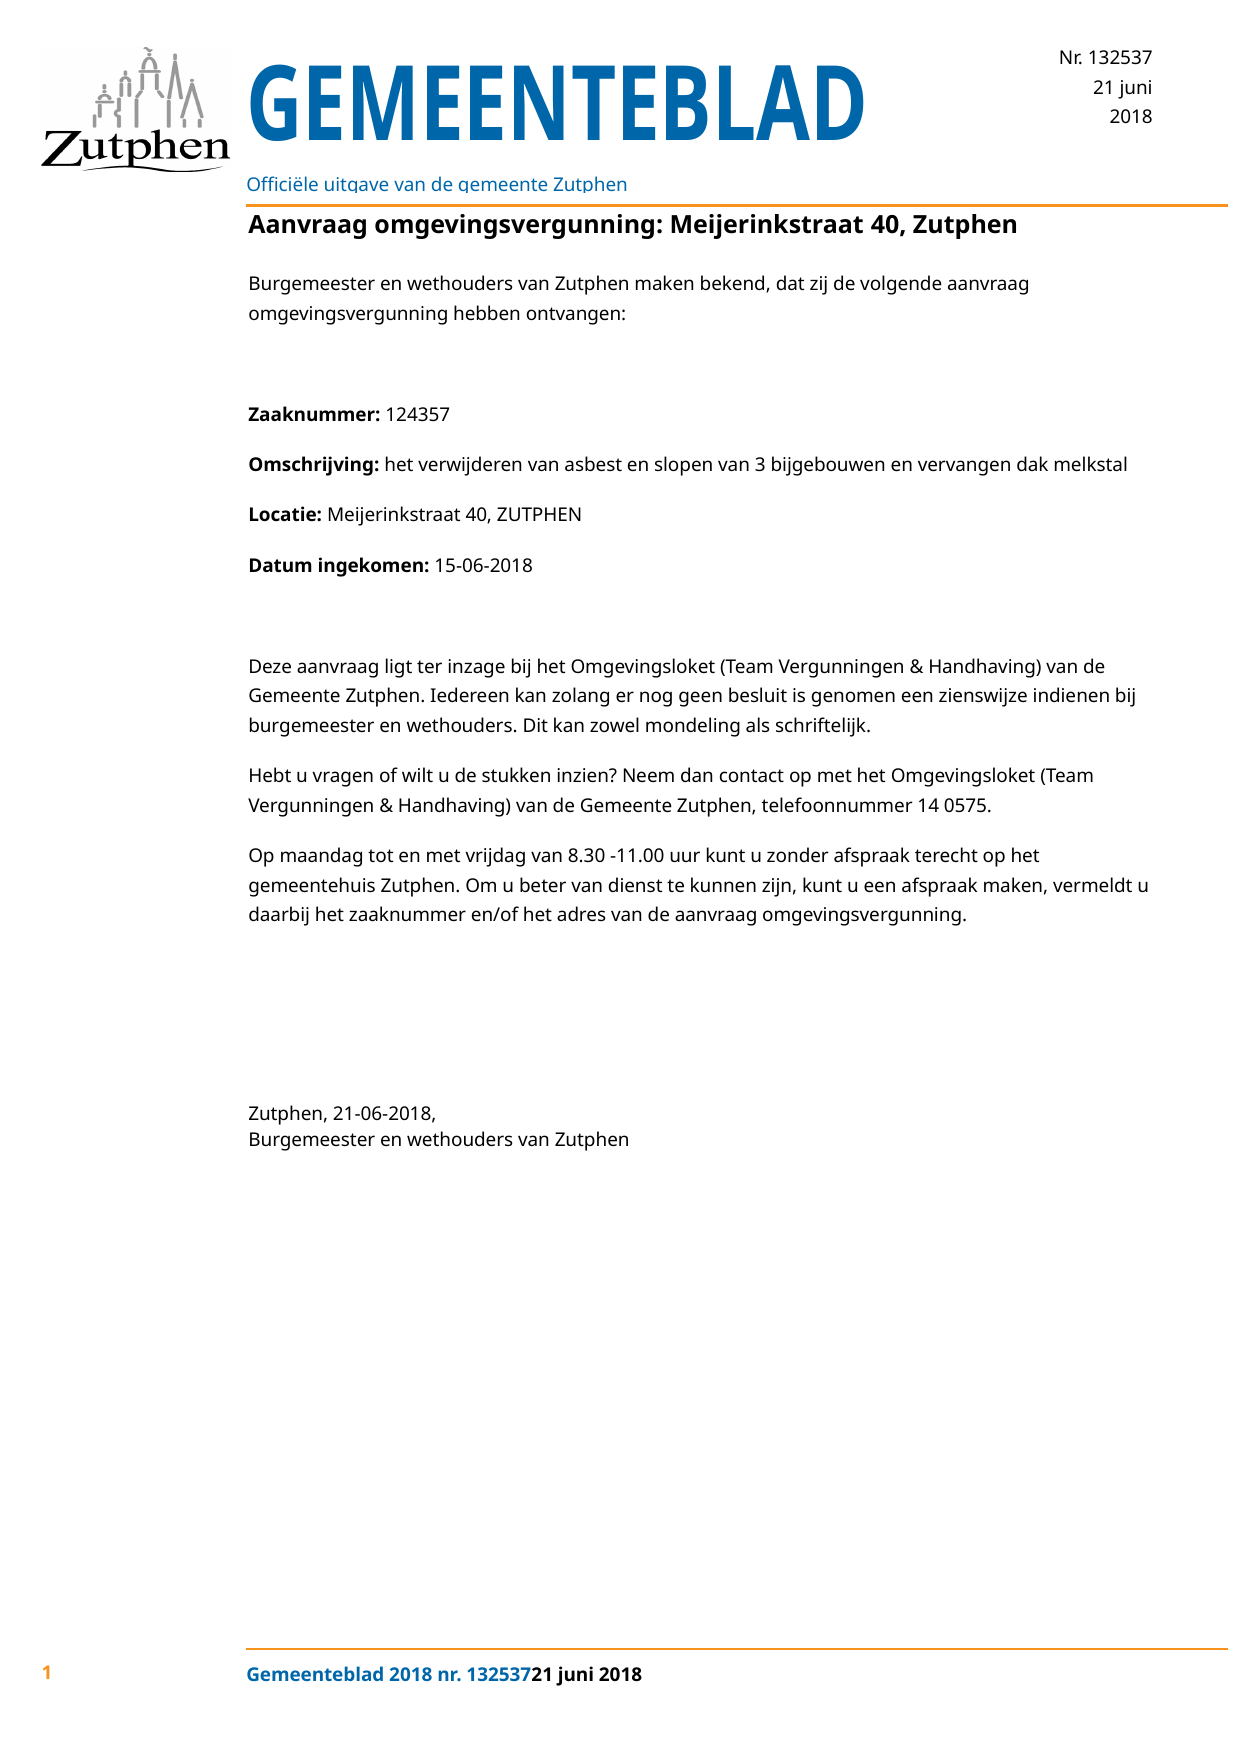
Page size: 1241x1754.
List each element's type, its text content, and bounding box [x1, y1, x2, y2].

text Datum ingekomen: 15-06-2018 [248, 552, 1152, 578]
text Zaaknummer: 124357 [248, 401, 1152, 426]
text Deze aanvraag ligt ter inzage bij het Omgevingsloket (Team Vergunningen & Handhaving) van de Gemeente Zutphen. Iedereen kan zolang er nog geen besluit is genomen een zienswijze indienen bij burgemeester en wethouders. Dit kan zowel mondeling als schriftelijk. [248, 653, 1152, 738]
text Aanvraag omgevingsvergunning: Meijerinkstraat 40, Zutphen [248, 207, 1152, 241]
text Burgemeester en wethouders van Zutphen [248, 1126, 1152, 1152]
text Burgemeester en wethouders van Zutphen maken bekend, dat zij de volgende aanvraag omgevingsvergunning hebben ontvangen: [248, 270, 1152, 326]
text Hebt u vragen of wilt u de stukken inzien? Neem dan contact op met het Omgevingsloket (Team Vergunningen & Handhaving) van de Gemeente Zutphen, telefoonnummer 14 0575. [248, 762, 1152, 818]
text Locatie: Meijerinkstraat 40, ZUTPHEN [248, 502, 1152, 527]
picture [41, 47, 231, 172]
text Zutphen, 21-06-2018, [248, 1101, 1152, 1126]
text Op maandag tot en met vrijdag van 8.30 -11.00 uur kunt u zonder afspraak terecht op het gemeentehuis Zutphen. Om u beter van dienst te kunnen zijn, kunt u een afspraak maken, vermeldt u daarbij het zaaknummer en/of het adres van de aanvraag omgevingsvergunning. [248, 842, 1152, 927]
text Omschrijving: het verwijderen van asbest en slopen van 3 bijgebouwen en vervangen dak melkstal [248, 451, 1152, 477]
